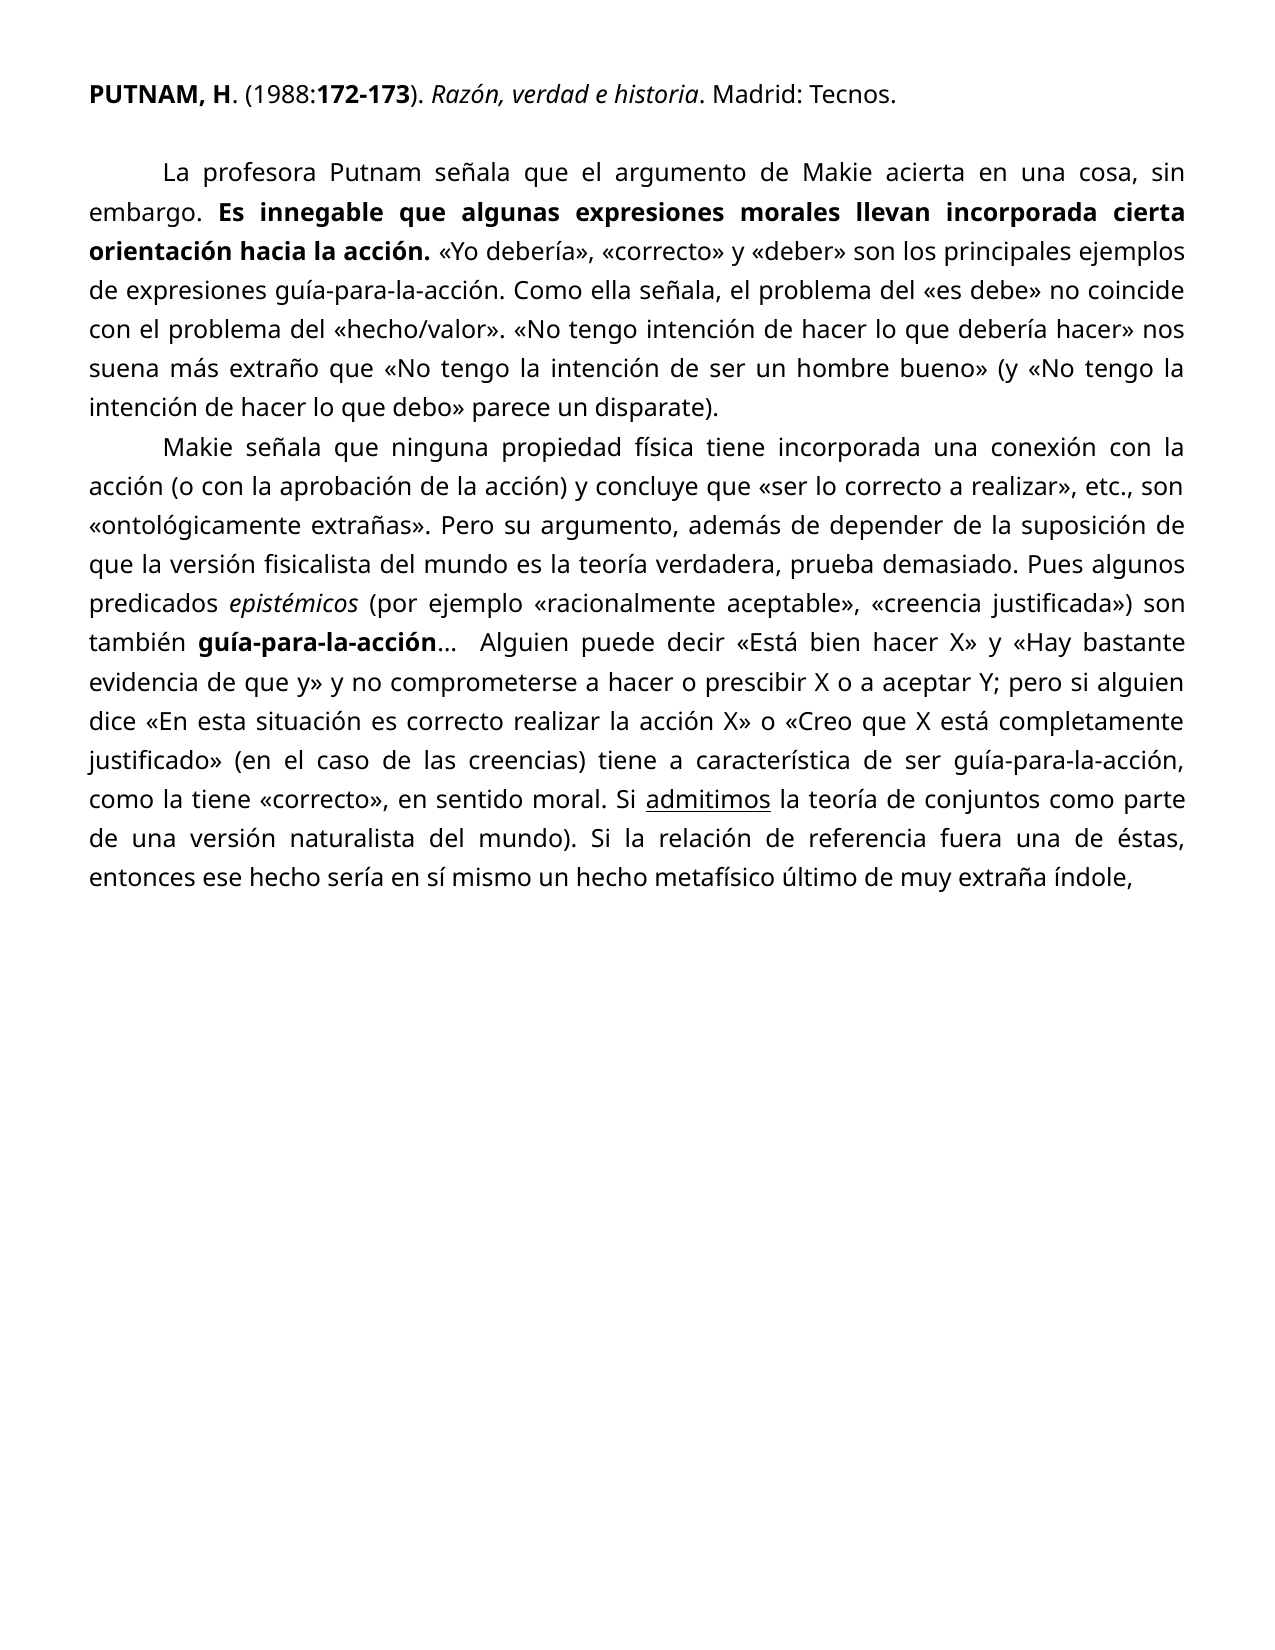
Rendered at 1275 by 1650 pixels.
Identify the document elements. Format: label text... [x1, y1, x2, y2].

text La profesora Putnam señala que el argumento de Makie acierta en una cosa, sin embargo. Es innegable que algunas expresiones morales llevan incorporada cierta orientación hacia la acción. «Yo debería», «correcto» y «deber» son los principales ejemplos de expresiones guía-para-la-acción. Como ella señala, el problema del «es debe» no coincide con el problema del «hecho/valor». «No tengo intención de hacer lo que debería hacer» nos suena más extraño que «No tengo la intención de ser un hombre bueno» (y «No tengo la intención de hacer lo que debo» parece un disparate). [88, 155, 1186, 424]
text PUTNAM, H. (1988:172-173). Razón, verdad e historia. Madrid: Tecnos. [88, 77, 1186, 111]
text Makie señala que ninguna propiedad física tiene incorporada una conexión con la acción (o con la aprobación de la acción) y concluye que «ser lo correcto a realizar», etc., son «ontológicamente extrañas». Pero su argumento, además de depender de la suposición de que la versión fisicalista del mundo es la teoría verdadera, prueba demasiado. Pues algunos predicados epistémicos (por ejemplo «racionalmente aceptable», «creencia justificada») son también guía-para-la-acción… Alguien puede decir «Está bien hacer X» y «Hay bastante evidencia de que y» y no comprometerse a hacer o prescibir X o a aceptar Y; pero si alguien dice «En esta situación es correcto realizar la acción X» o «Creo que X está completamente justificado» (en el caso de las creencias) tiene a característica de ser guía-para-la-acción, como la tiene «correcto», en sentido moral. Si admitimos la teoría de conjuntos como parte de una versión naturalista del mundo). Si la relación de referencia fuera una de éstas, entonces ese hecho sería en sí mismo un hecho metafísico último de muy extraña índole, [88, 429, 1186, 894]
